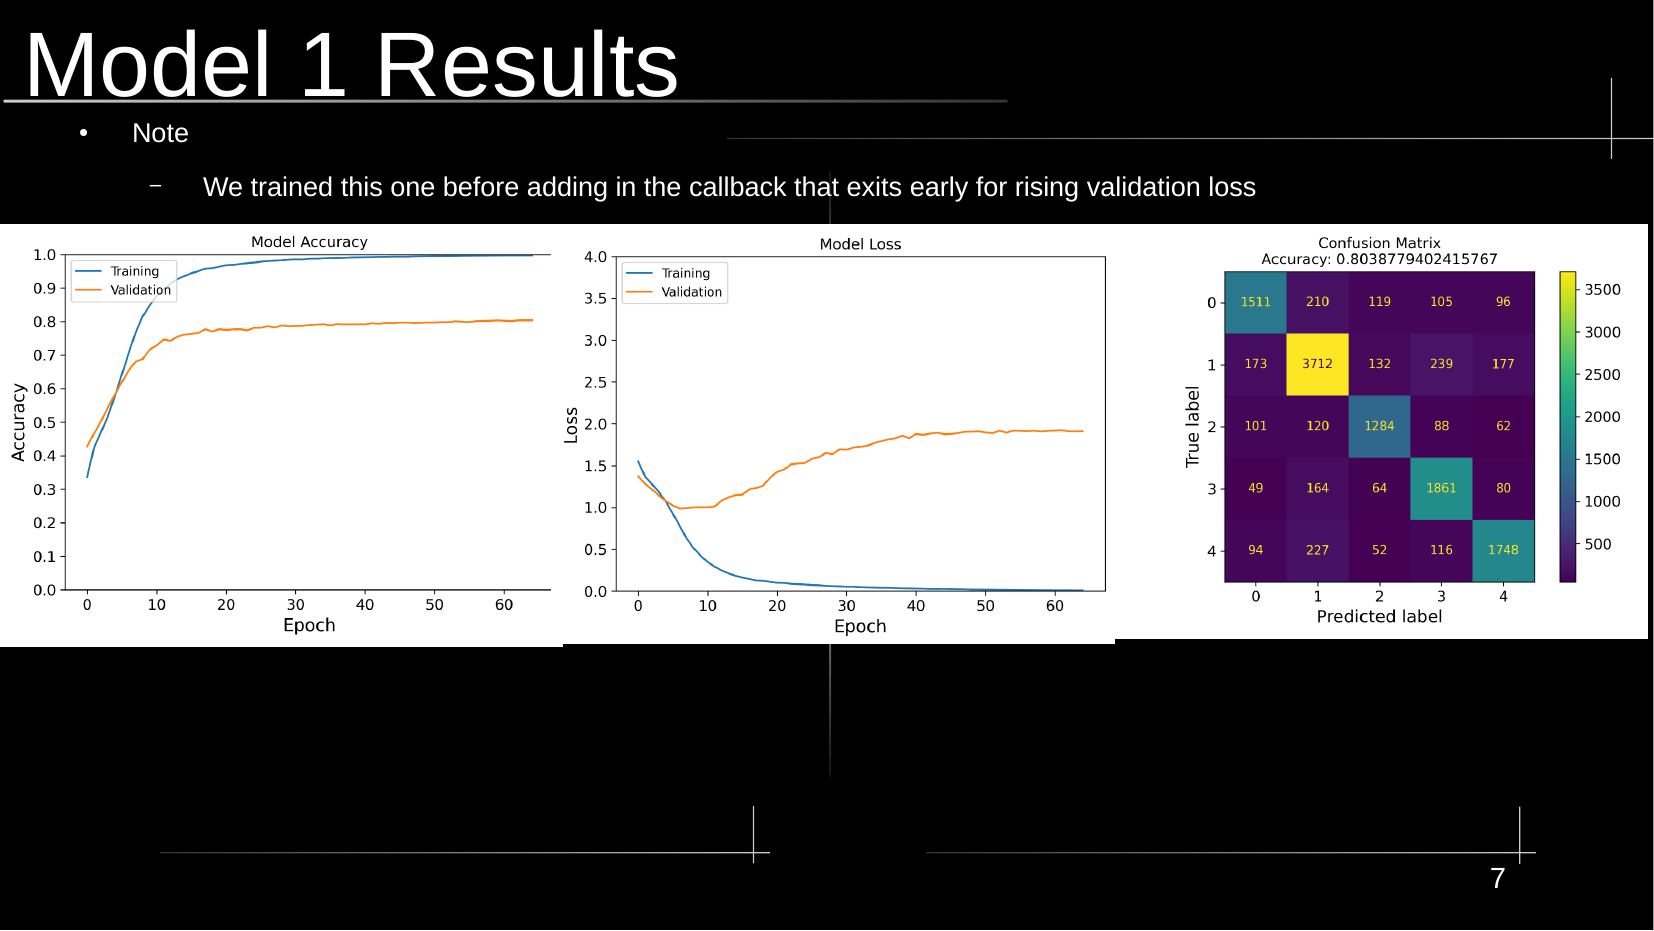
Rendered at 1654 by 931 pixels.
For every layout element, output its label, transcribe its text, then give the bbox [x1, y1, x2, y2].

picture [0, 224, 1648, 647]
title Model 1 Results [23, 11, 1589, 119]
list Note We trained this one before adding in the callback that exits early for rising validation loss [61, 118, 1576, 224]
